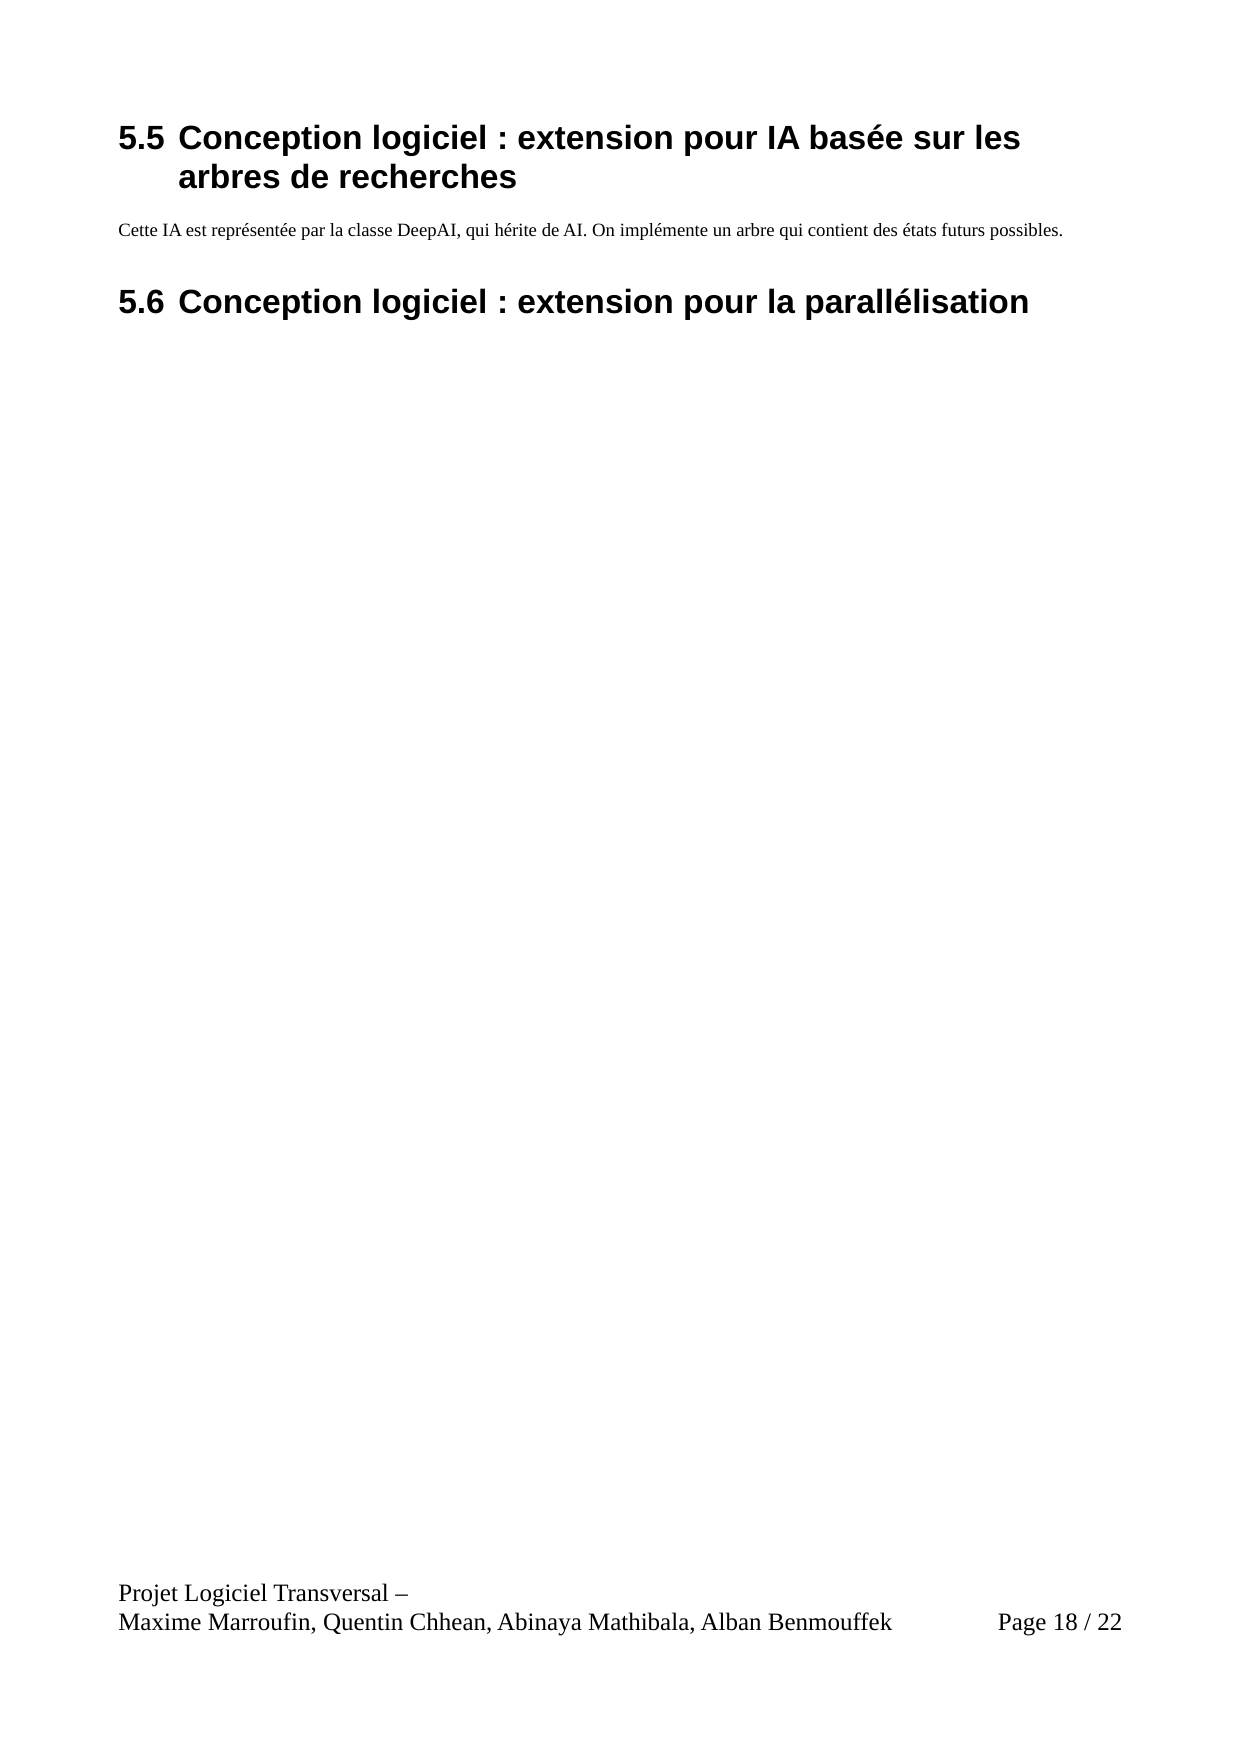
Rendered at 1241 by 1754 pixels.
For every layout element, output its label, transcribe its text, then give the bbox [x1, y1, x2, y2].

subtitle Conception logiciel : extension pour la parallélisation [118, 282, 1122, 321]
subtitle Conception logiciel : extension pour IA basée sur les arbres de recherches [118, 118, 1122, 195]
text Cette IA est représentée par la classe DeepAI, qui hérite de AI. On implémente un arbre qui contient des états futurs possibles. [118, 219, 1122, 241]
